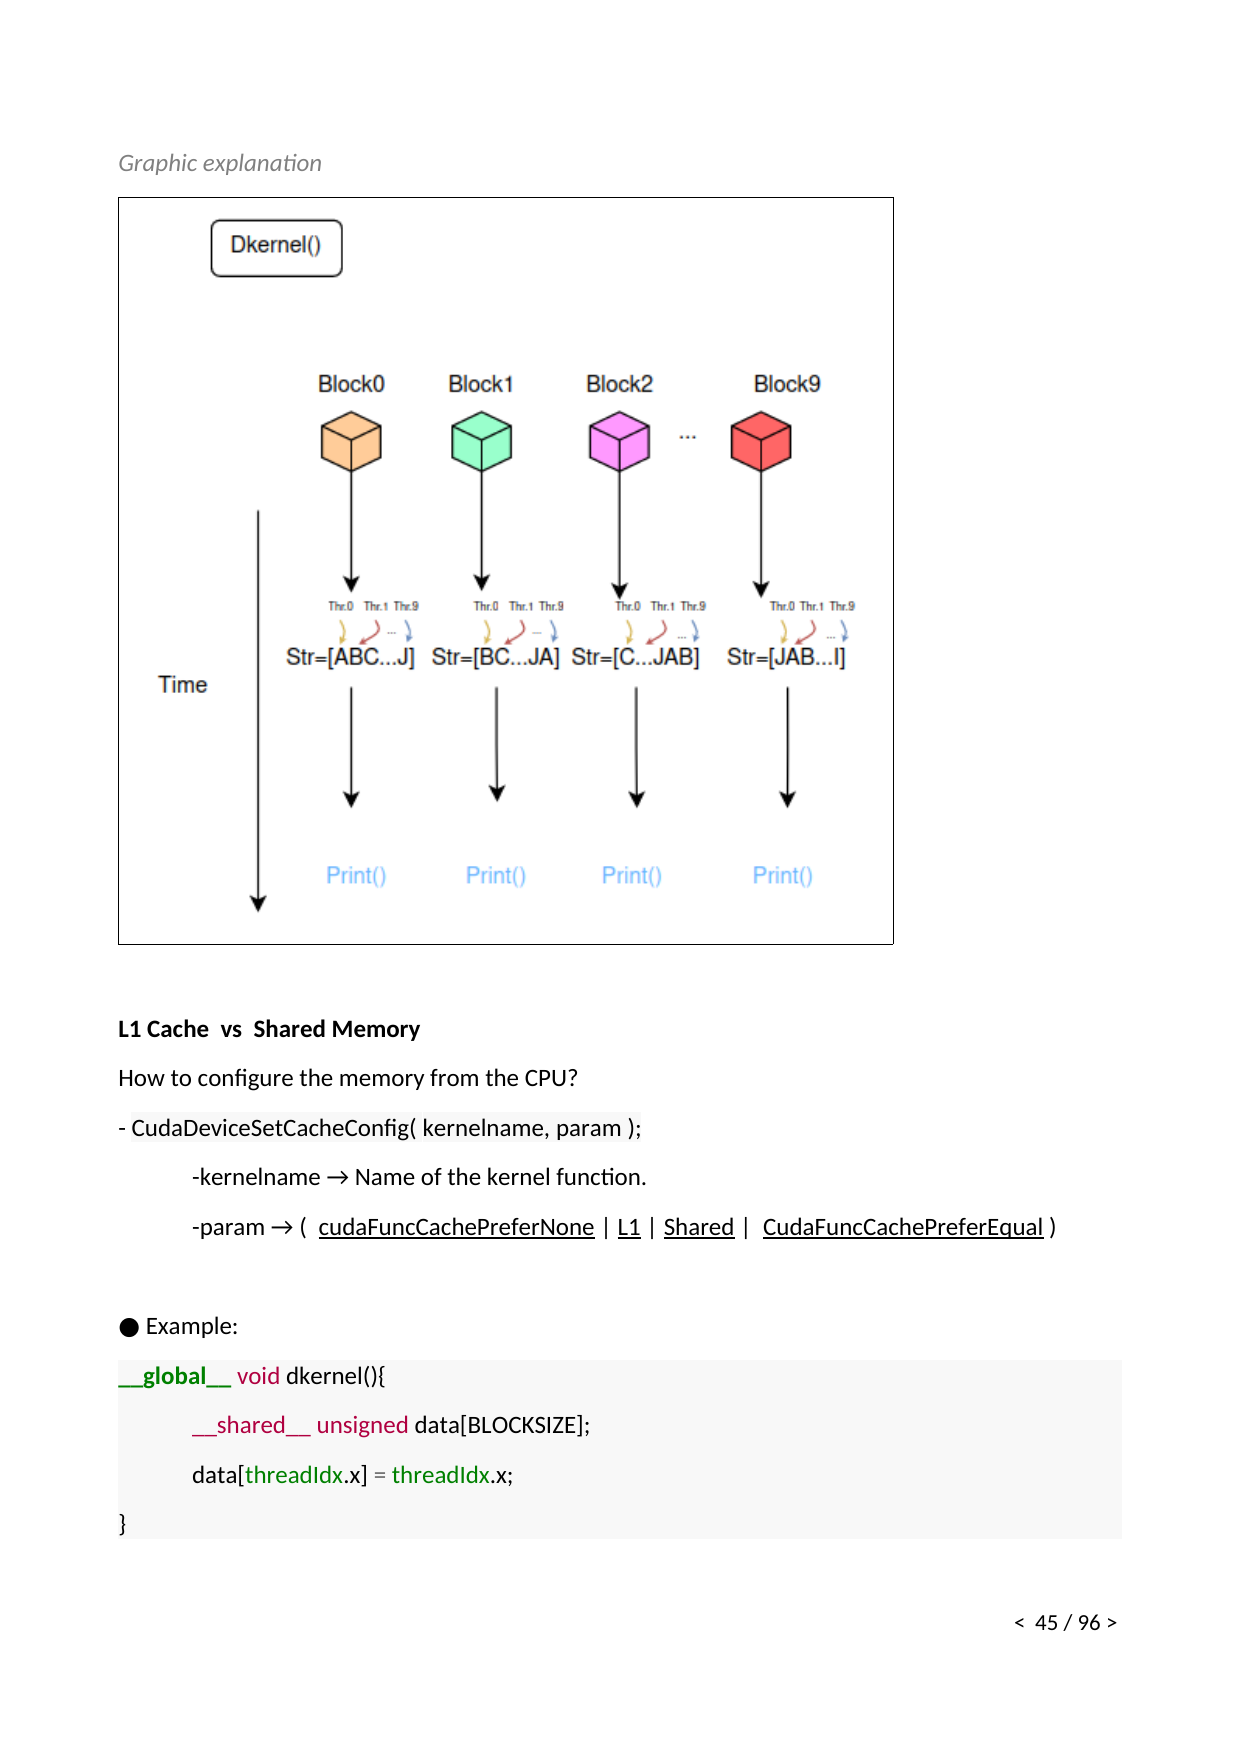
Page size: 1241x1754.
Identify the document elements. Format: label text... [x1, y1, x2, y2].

text data[threadIdx.x] = threadIdx.x; [118, 1459, 1122, 1489]
text How to configure the memory from the CPU? [118, 1062, 1122, 1093]
text -param → ( cudaFuncCachePreferNone | L1 | Shared | CudaFuncCachePreferEqual ) [118, 1211, 1122, 1242]
text __global__ void dkernel(){ [118, 1360, 1122, 1390]
picture [121, 200, 890, 941]
text L1 Cache vs Shared Memory [118, 1013, 1122, 1043]
text - CudaDeviceSetCacheConfig( kernelname, param ); [118, 1112, 1122, 1142]
text ● Example: [118, 1310, 1122, 1341]
text Graphic explanation [118, 148, 1122, 178]
text -kernelname → Name of the kernel function. [118, 1161, 1122, 1192]
text __shared__ unsigned data[BLOCKSIZE]; [118, 1409, 1122, 1440]
text } [118, 1508, 1122, 1539]
